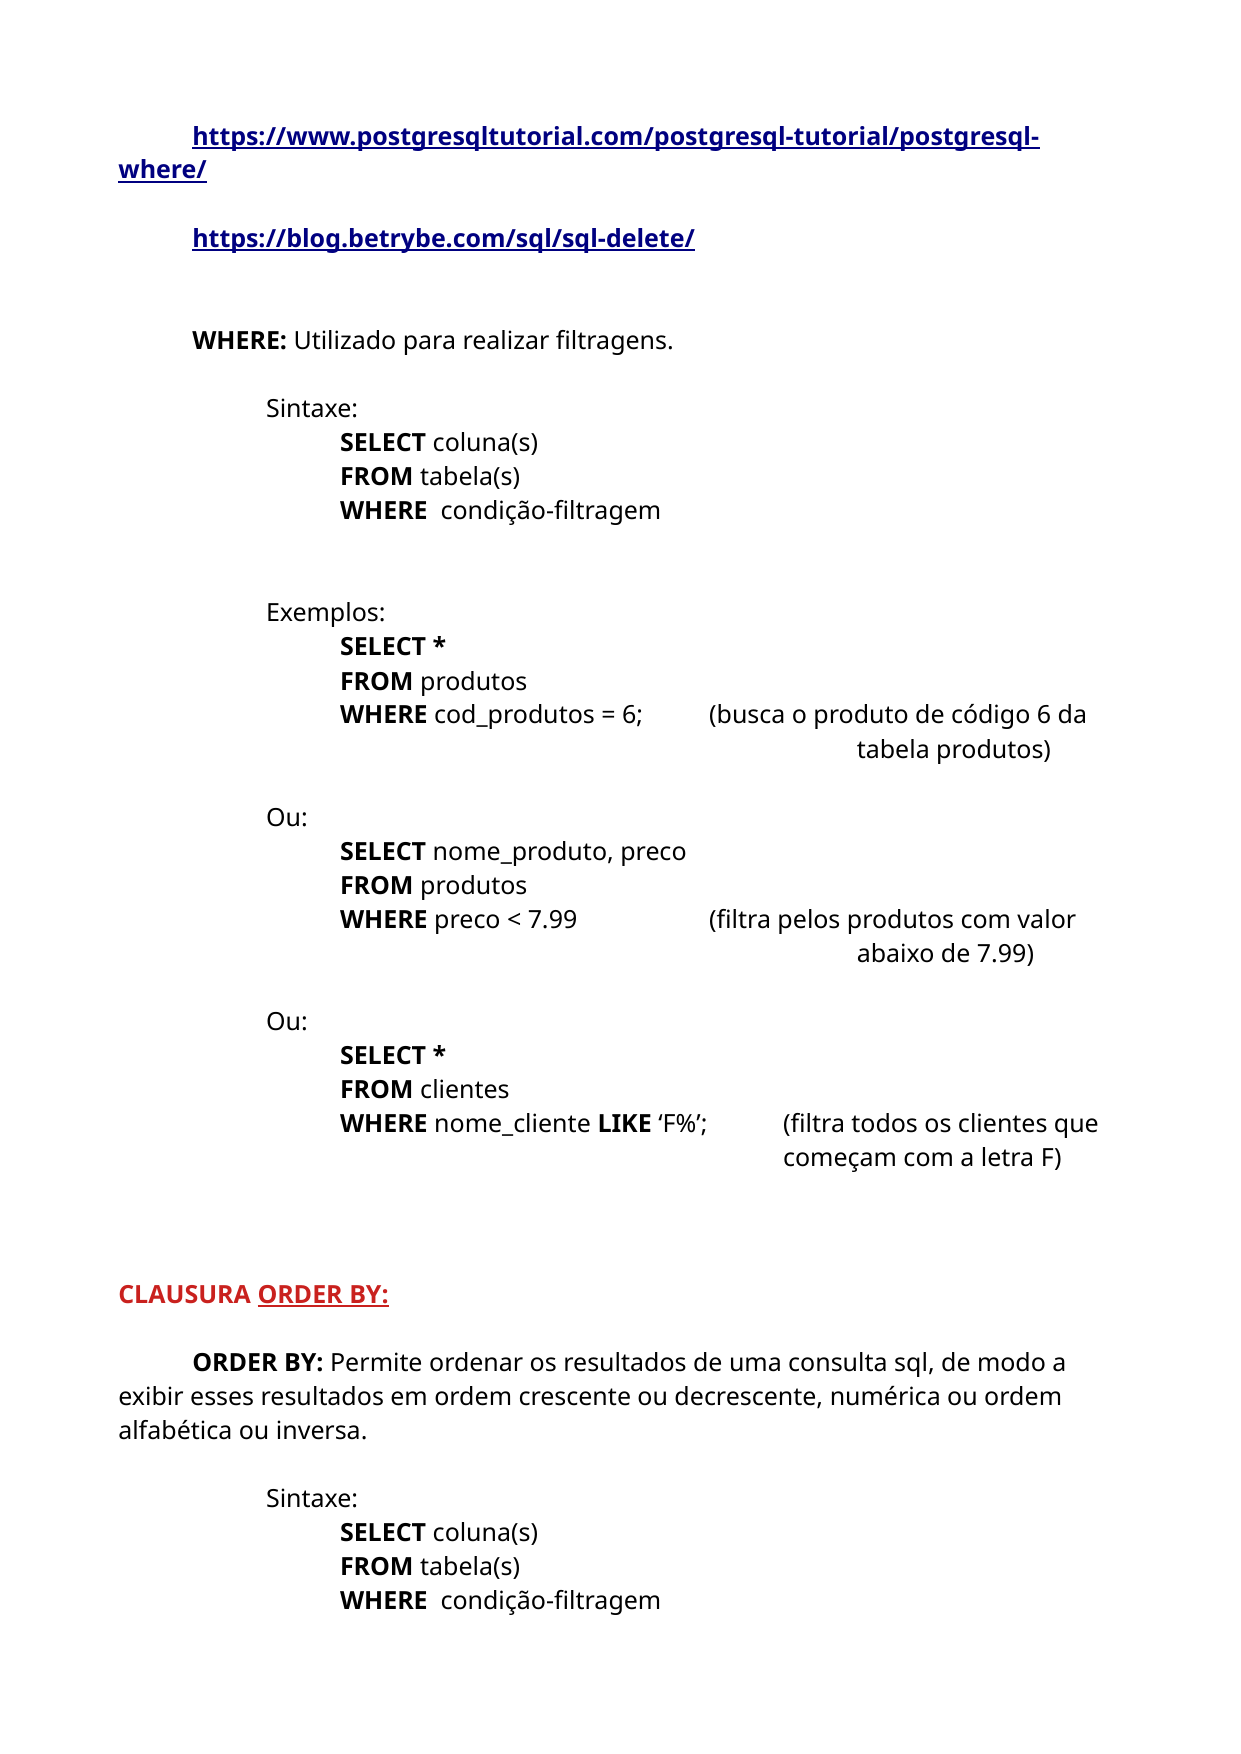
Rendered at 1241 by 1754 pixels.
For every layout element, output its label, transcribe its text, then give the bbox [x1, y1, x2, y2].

text ORDER BY: Permite ordenar os resultados de uma consulta sql, de modo a exibir esses resultados em ordem crescente ou decrescente, numérica ou ordem alfabética ou inversa. [118, 1344, 1122, 1447]
text SELECT coluna(s) [118, 425, 1122, 459]
text FROM clientes [118, 1072, 1122, 1106]
text https://www.postgresqltutorial.com/postgresql-tutorial/postgresql-where/ [118, 118, 1122, 186]
text CLAUSURA ORDER BY: [118, 1276, 1122, 1310]
text WHERE condição-filtragem [118, 1583, 1122, 1617]
text WHERE preco < 7.99 (filtra pelos produtos com valor abaixo de 7.99) [118, 902, 1122, 970]
text WHERE cod_produtos = 6; (busca o produto de código 6 da tabela produtos) [118, 697, 1122, 765]
text FROM tabela(s) [118, 1549, 1122, 1583]
text Ou: [118, 1004, 1122, 1038]
text FROM produtos [118, 663, 1122, 697]
text WHERE nome_cliente LIKE ‘F%’; (filtra todos os clientes que começam com a letra F) [118, 1106, 1122, 1174]
text WHERE condição-filtragem [118, 493, 1122, 527]
text FROM tabela(s) [118, 459, 1122, 493]
text Exemplos: [118, 595, 1122, 629]
text Ou: [118, 799, 1122, 833]
text Sintaxe: [118, 391, 1122, 425]
text FROM produtos [118, 867, 1122, 902]
text Sintaxe: [118, 1481, 1122, 1515]
text SELECT coluna(s) [118, 1515, 1122, 1549]
text SELECT nome_produto, preco [118, 833, 1122, 867]
text WHERE: Utilizado para realizar filtragens. [118, 322, 1122, 357]
text https://blog.betrybe.com/sql/sql-delete/ [118, 220, 1122, 254]
text SELECT * [118, 1038, 1122, 1072]
text SELECT * [118, 629, 1122, 663]
